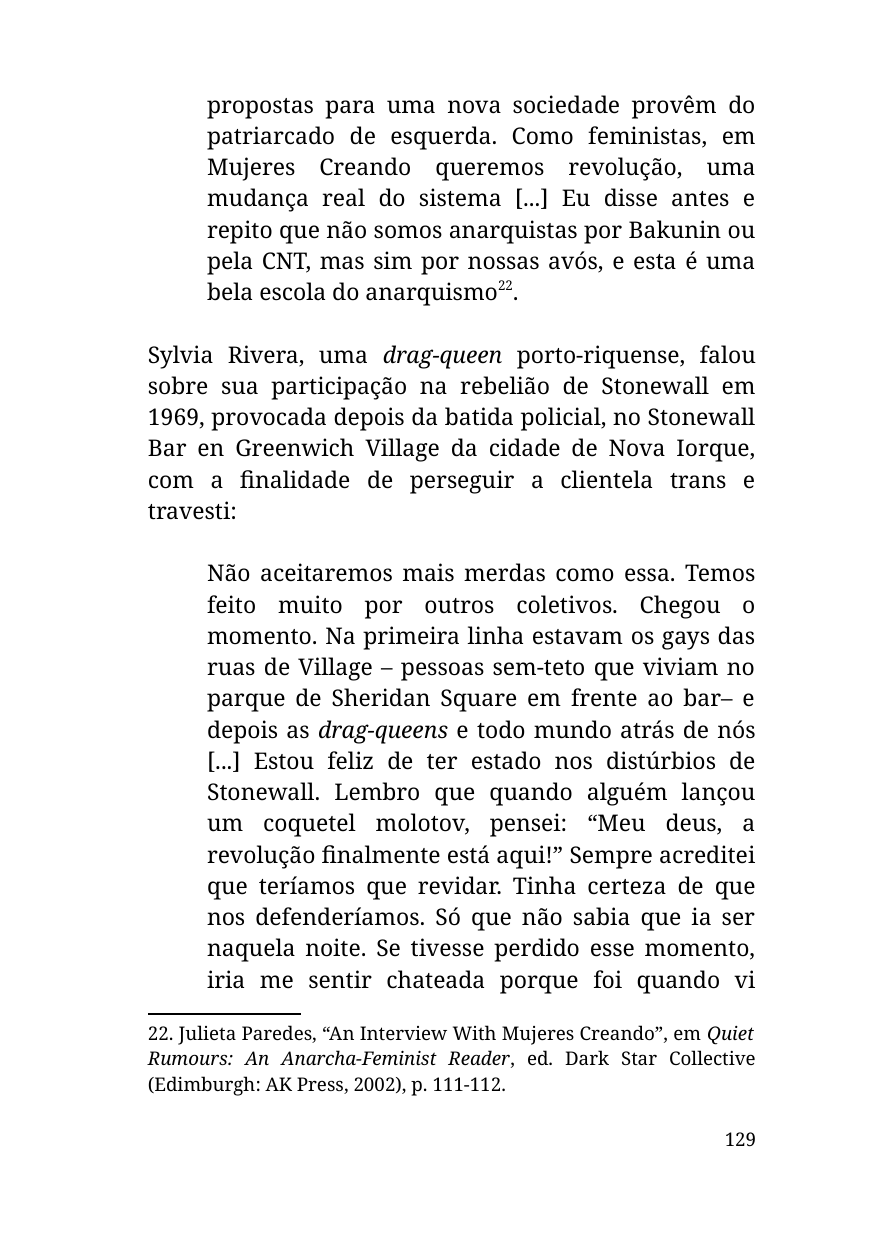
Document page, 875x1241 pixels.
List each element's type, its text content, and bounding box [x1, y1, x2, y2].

text Sylvia Rivera, uma drag-queen porto-riquense, falou sobre sua participação na rebelião de Stonewall em 1969, provocada depois da batida policial, no Stonewall Bar en Greenwich Village da cidade de Nova Iorque, com a finalidade de perseguir a clientela trans e travesti: [148, 307, 756, 526]
list Não aceitaremos mais merdas como essa. Temos feito muito por outros coletivos. Chegou o momento. Na primeira linha estavam os gays das ruas de Village – pessoas sem-teto que viviam no parque de Sheridan Square em frente ao bar– e depois as drag-queens e todo mundo atrás de nós [...] Estou feliz de ter estado nos distúrbios de Stonewall. Lembro que quando alguém lançou um coquetel molotov, pensei: “Meu deus, a revolução finalmente está aqui!” Sempre acreditei que teríamos que revidar. Tinha certeza de que nos defenderíamos. Só que não sabia que ia ser naquela noite. Se tivesse perdido esse momento, iria me sentir chateada porque foi quando vi [207, 557, 756, 995]
text . Julieta Paredes, “An Interview With Mujeres Creando”, em Quiet Rumours: An Anarcha-Feminist Reader, ed. Dark Star Collective (Edimburgh: AK Press, 2002), p. 111-112. [148, 1020, 756, 1097]
list propostas para uma nova sociedade provêm do patriarcado de esquerda. Como feministas, em Mujeres Creando queremos revolução, uma mudança real do sistema [...] Eu disse antes e repito que não somos anarquistas por Bakunin ou pela CNT, mas sim por nossas avós, e esta é uma bela escola do anarquismo. [207, 88, 756, 307]
